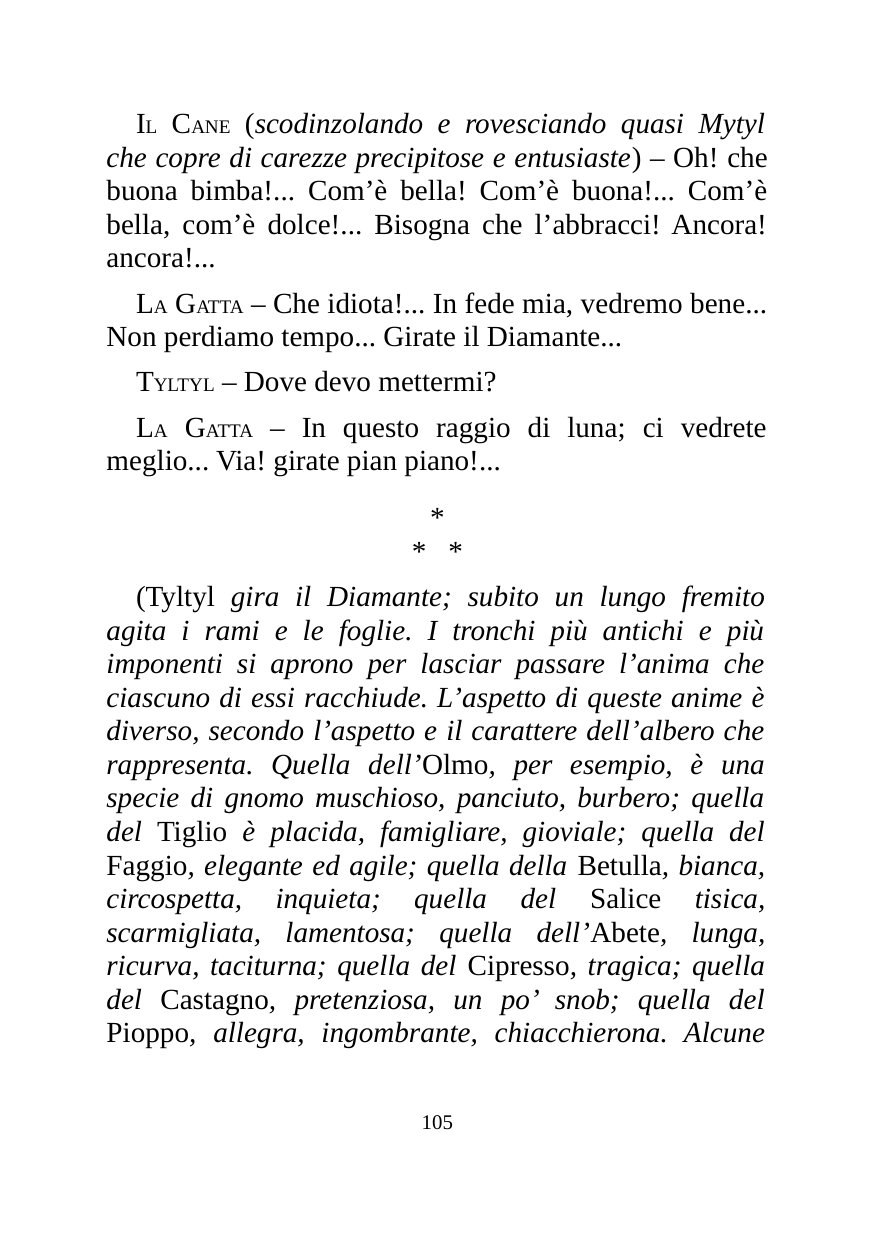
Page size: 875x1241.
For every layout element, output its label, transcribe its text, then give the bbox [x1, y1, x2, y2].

text Il Cane (scodinzolando e rovesciando quasi Mytyl che copre di carezze precipitose e entusiaste) – Oh! che buona bimba!... Com’è bella! Com’è buona!... Com’è bella, com’è dolce!... Bisogna che l’abbracci! Ancora! ancora!... [106, 106, 768, 274]
text La Gatta – In questo raggio di luna; ci vedrete meglio... Via! girate pian piano!... [106, 410, 768, 477]
text Tyltyl – Dove devo mettermi? [106, 364, 768, 398]
text * * * [106, 501, 768, 568]
text La Gatta – Che idiota!... In fede mia, vedremo bene... Non perdiamo tempo... Girate il Diamante... [106, 286, 768, 353]
text (Tyltyl gira il Diamante; subito un lungo fremito agita i rami e le foglie. I tronchi più antichi e più imponenti si aprono per lasciar passare l’anima che ciascuno di essi racchiude. L’aspetto di queste anime è diverso, secondo l’aspetto e il carattere dell’albero che rappresenta. Quella dell’Olmo, per esempio, è una specie di gnomo muschioso, panciuto, burbero; quella del Tiglio è placida, famigliare, gioviale; quella del Faggio, elegante ed agile; quella della Betulla, bianca, circospetta, inquieta; quella del Salice tisica, scarmigliata, lamentosa; quella dell’Abete, lunga, ricurva, taciturna; quella del Cipresso, tragica; quella del Castagno, pretenziosa, un po’ snob; quella del Pioppo, allegra, ingombrante, chiacchierona. Alcune [106, 579, 768, 1049]
